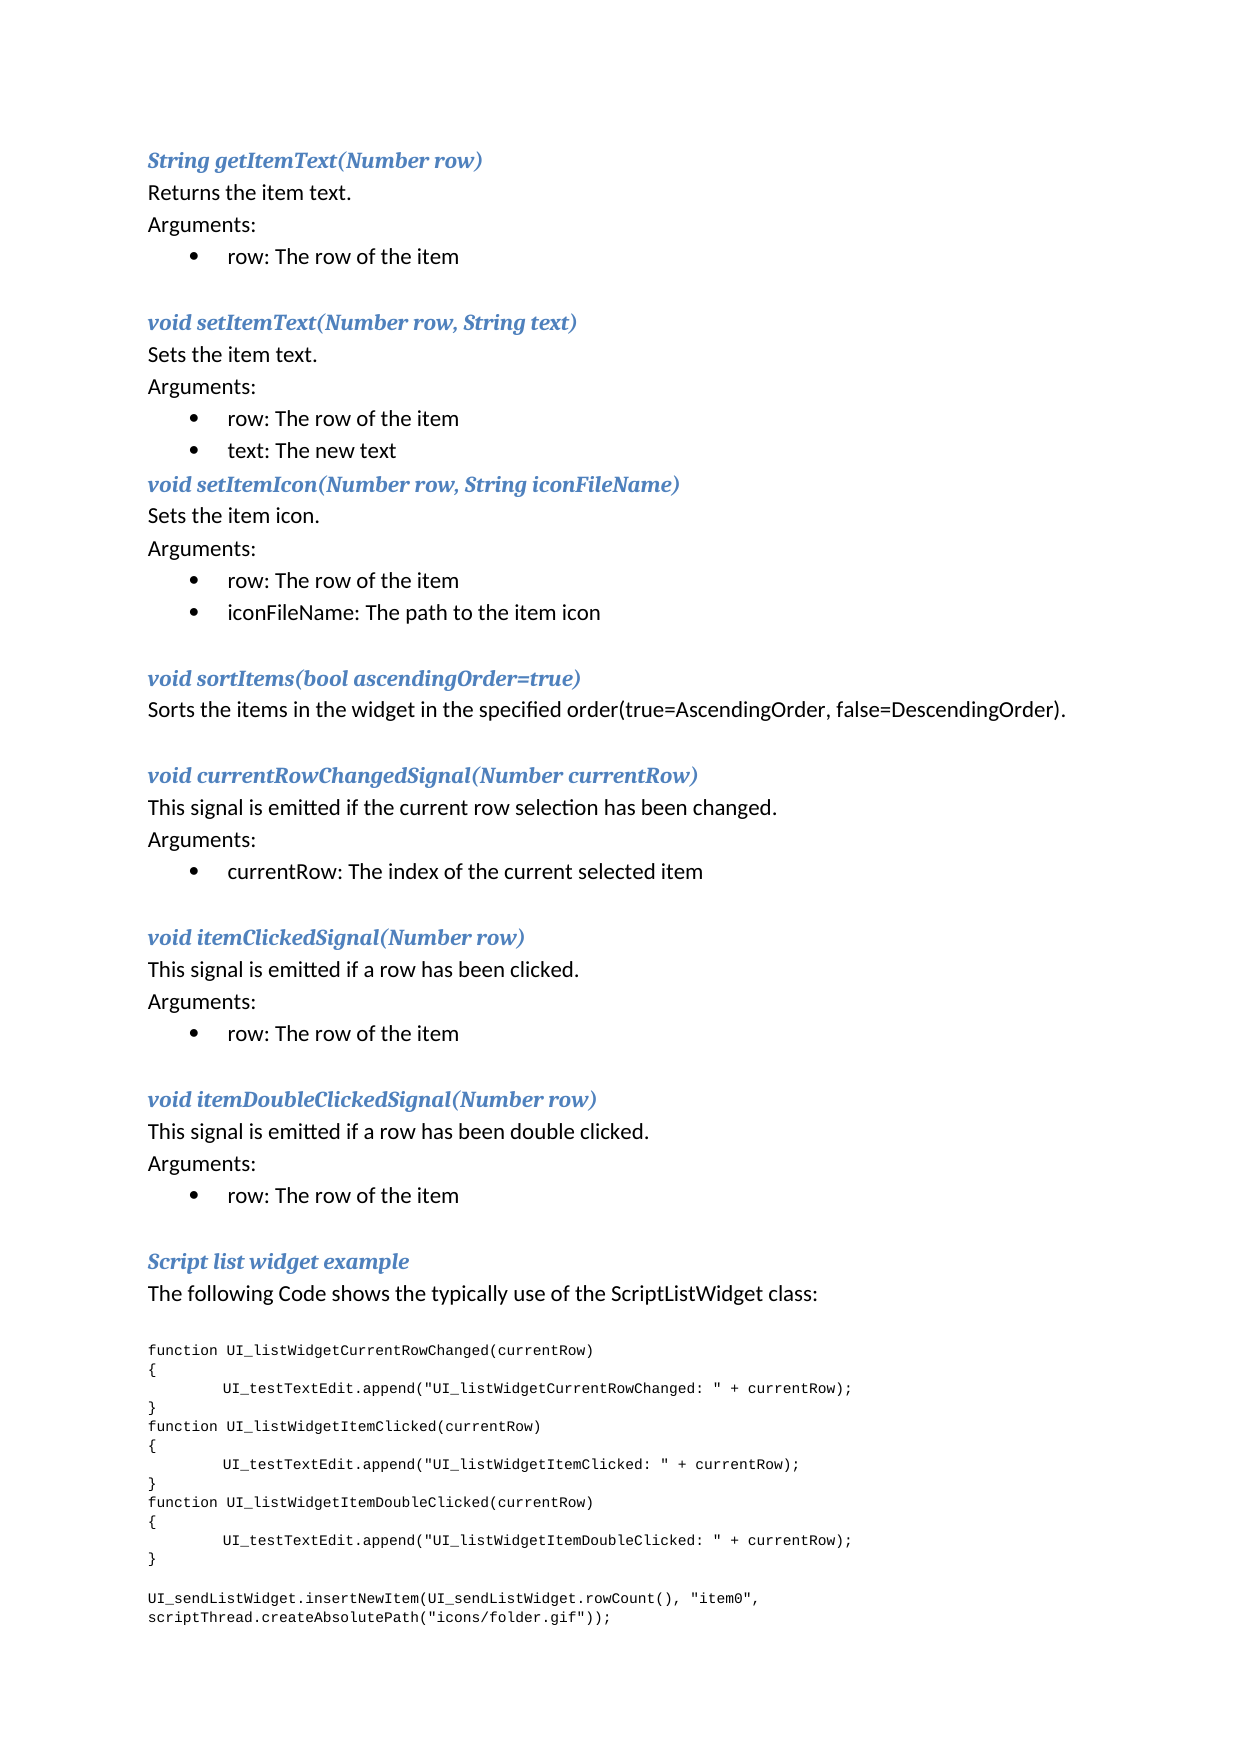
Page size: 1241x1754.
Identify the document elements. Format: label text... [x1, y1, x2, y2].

text Arguments: [148, 372, 1093, 400]
subtitle void itemDoubleClickedSignal(Number row) [148, 1087, 1093, 1113]
text } [148, 1400, 1093, 1417]
text This signal is emitted if a row has been clicked. [148, 955, 1093, 983]
subtitle void itemClickedSignal(Number row) [148, 925, 1093, 951]
text { [148, 1438, 1093, 1454]
text { [148, 1362, 1093, 1379]
text Returns the item text. [148, 178, 1093, 206]
list row: The row of the item [190, 404, 1093, 432]
text Arguments: [148, 1149, 1093, 1177]
text Arguments: [148, 987, 1093, 1015]
list Arguments: [148, 210, 1093, 238]
text Arguments: [148, 825, 1093, 853]
text This signal is emitted if a row has been double clicked. [148, 1117, 1093, 1145]
text } [148, 1552, 1093, 1568]
text Arguments: [148, 534, 1093, 562]
text The following Code shows the typically use of the ScriptListWidget class: [148, 1279, 1093, 1307]
subtitle void sortItems(bool ascendingOrder=true) [148, 665, 1093, 692]
list row: The row of the item [190, 242, 1093, 270]
list row: The row of the item [190, 566, 1093, 594]
subtitle void setItemText(Number row, String text) [148, 309, 1093, 336]
text Sets the item text. [148, 340, 1093, 368]
text UI_testTextEdit.append("UI_listWidgetCurrentRowChanged: " + currentRow); [148, 1381, 1093, 1398]
subtitle Script list widget example [148, 1248, 1093, 1275]
list text: The new text [190, 436, 1093, 464]
text UI_testTextEdit.append("UI_listWidgetItemClicked: " + currentRow); [148, 1457, 1093, 1473]
text UI_sendListWidget.insertNewItem(UI_sendListWidget.rowCount(), "item0", scriptThread.createAbsolutePath("icons/folder.gif")); [148, 1591, 1093, 1627]
text UI_testTextEdit.append("UI_listWidgetItemDoubleClicked: " + currentRow); [148, 1533, 1093, 1549]
list row: The row of the item [190, 1181, 1093, 1209]
list row: The row of the item [190, 1019, 1093, 1047]
text Sets the item icon. [148, 502, 1093, 529]
text function UI_listWidgetItemDoubleClicked(currentRow) [148, 1495, 1093, 1511]
text } [148, 1476, 1093, 1492]
subtitle void setItemIcon(Number row, String iconFileName) [148, 471, 1093, 498]
text function UI_listWidgetCurrentRowChanged(currentRow) [148, 1343, 1093, 1360]
subtitle String getItemText(Number row) [148, 148, 1093, 174]
list currentRow: The index of the current selected item [190, 857, 1093, 886]
text function UI_listWidgetItemClicked(currentRow) [148, 1419, 1093, 1436]
subtitle void currentRowChangedSignal(Number currentRow) [148, 763, 1093, 789]
list iconFileName: The path to the item icon [190, 598, 1093, 626]
text This signal is emitted if the current row selection has been changed. [148, 793, 1093, 821]
text Sorts the items in the widget in the specified order(true=AscendingOrder, false=DescendingOrder). [148, 696, 1093, 724]
text { [148, 1514, 1093, 1530]
